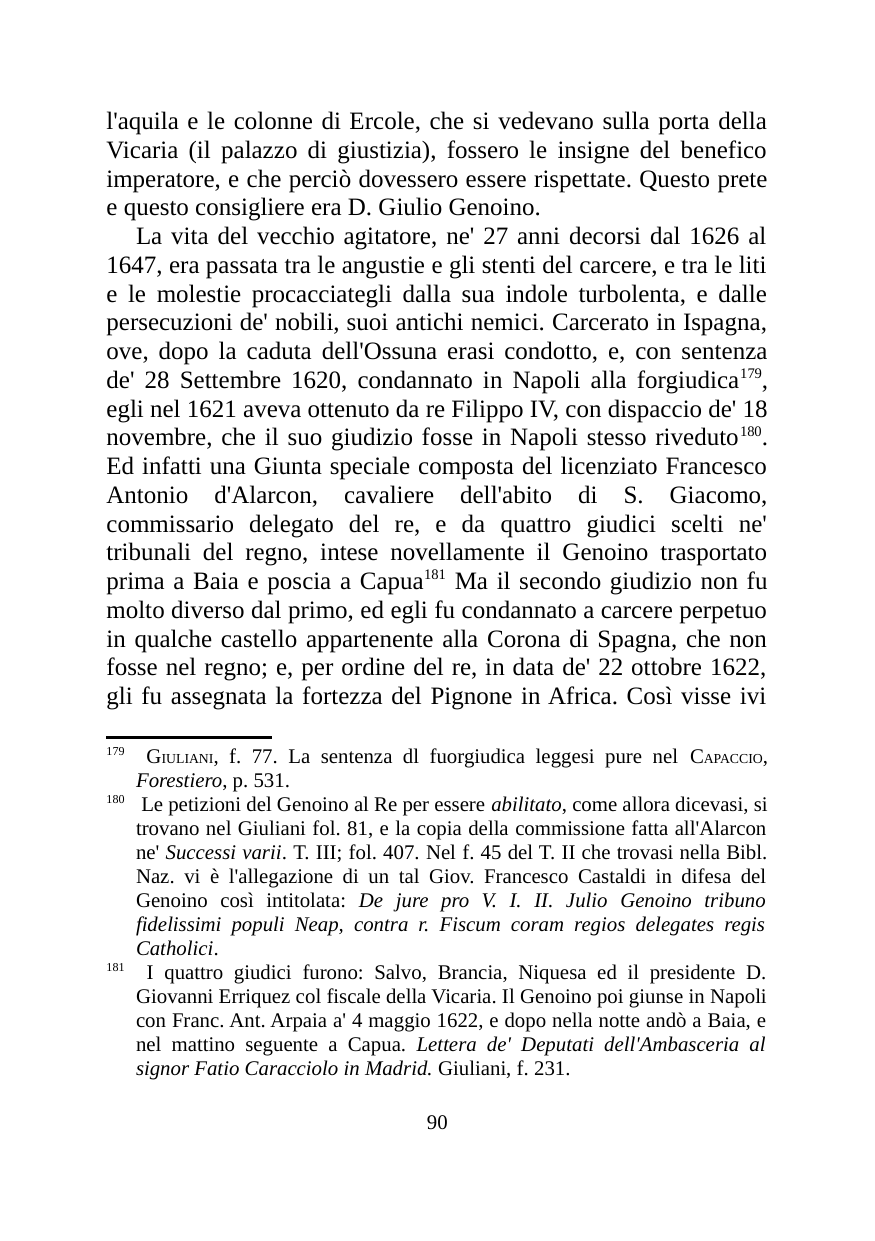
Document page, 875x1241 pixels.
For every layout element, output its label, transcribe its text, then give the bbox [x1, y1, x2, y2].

text l'aquila e le colonne di Ercole, che si vedevano sulla porta della Vicaria (il palazzo di giustizia), fossero le insigne del benefico imperatore, e che perciò dovessero essere rispettate. Questo prete e questo consigliere era D. Giulio Genoino. [106, 106, 768, 221]
text Le petizioni del Genoino al Re per essere abilitato, come allora dicevasi, si trovano nel Giuliani fol. 81, e la copia della commissione fatta all'Alarcon ne' Successi varii. T. III; fol. 407. Nel f. 45 del T. II che trovasi nella Bibl. Naz. vi è l'allegazione di un tal Giov. Francesco Castaldi in difesa del Genoino così intitolata: De jure pro V. I. II. Julio Genoino tribuno fidelissimi populi Neap, contra r. Fiscum coram regios delegates regis Catholici. [106, 792, 768, 960]
text I quattro giudici furono: Salvo, Brancia, Niquesa ed il presidente D. Giovanni Erriquez col fiscale della Vicaria. Il Genoino poi giunse in Napoli con Franc. Ant. Arpaia a' 4 maggio 1622, e dopo nella notte andò a Baia, e nel mattino seguente a Capua. Lettera de' Deputati dell'Ambasceria al signor Fatio Caracciolo in Madrid. Giuliani, f. 231. [106, 960, 768, 1080]
text Giuliani, f. 77. La sentenza dl fuorgiudica leggesi pure nel Capaccio, Forestiero, p. 531. [106, 743, 768, 792]
text La vita del vecchio agitatore, ne' 27 anni decorsi dal 1626 al 1647, era passata tra le angustie e gli stenti del carcere, e tra le liti e le molestie procacciategli dalla sua indole turbolenta, e dalle persecuzioni de' nobili, suoi antichi nemici. Carcerato in Ispagna, ove, dopo la caduta dell'Ossuna erasi condotto, e, con sentenza de' 28 Settembre 1620, condannato in Napoli alla forgiudica, egli nel 1621 aveva ottenuto da re Filippo IV, con dispaccio de' 18 novembre, che il suo giudizio fosse in Napoli stesso riveduto. Ed infatti una Giunta speciale composta del licenziato Francesco Antonio d'Alarcon, cavaliere dell'abito di S. Giacomo, commissario delegato del re, e da quattro giudici scelti ne' tribunali del regno, intese novellamente il Genoino trasportato prima a Baia e poscia a Capua Ma il secondo giudizio non fu molto diverso dal primo, ed egli fu condannato a carcere perpetuo in qualche castello appartenente alla Corona di Spagna, che non fosse nel regno; e, per ordine del re, in data de' 22 ottobre 1622, gli fu assegnata la fortezza del Pignone in Africa. Così visse ivi [106, 221, 768, 710]
